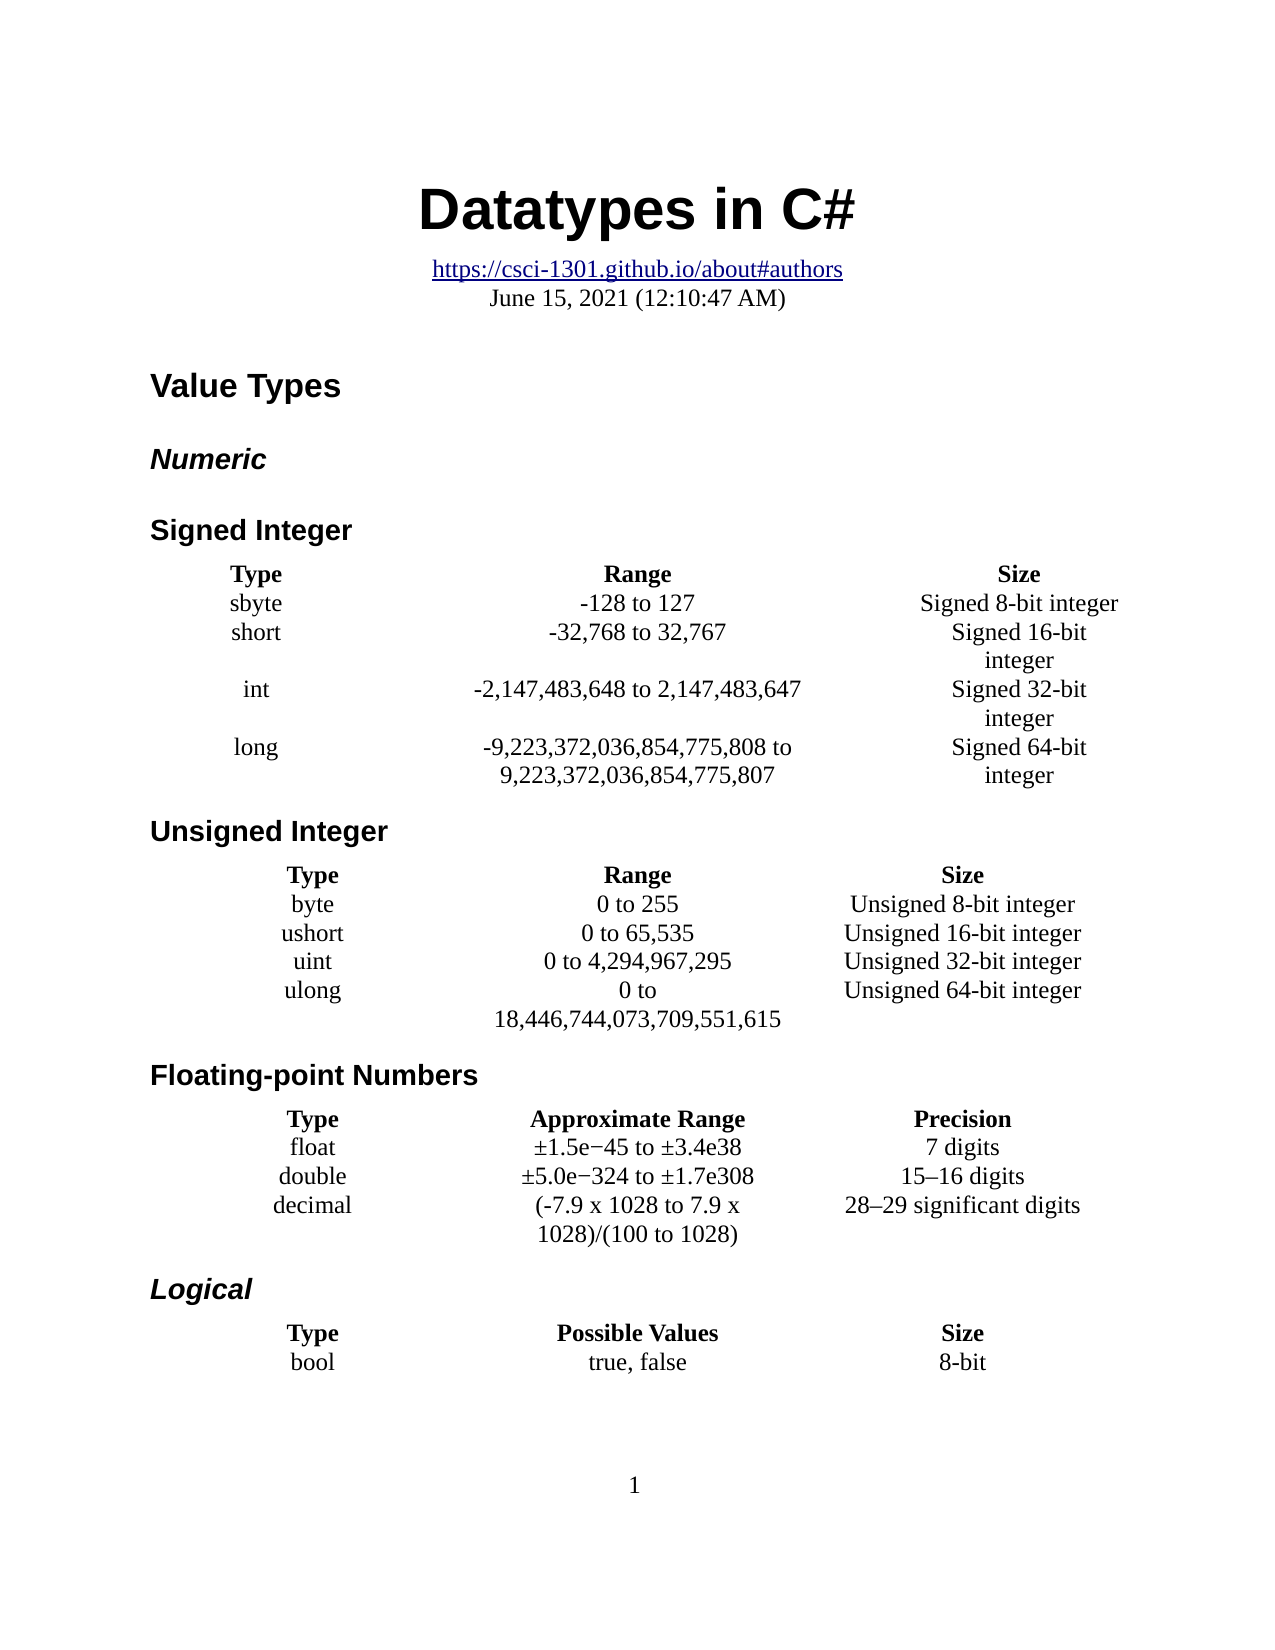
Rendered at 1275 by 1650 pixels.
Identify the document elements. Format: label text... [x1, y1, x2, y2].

table_header Size [800, 860, 1125, 889]
table_cell 7 digits [800, 1133, 1125, 1161]
table_header Size [913, 559, 1125, 588]
table_cell short [150, 617, 362, 674]
table_cell decimal [150, 1190, 475, 1247]
table_header Precision [800, 1104, 1125, 1132]
table_cell -9,223,372,036,854,775,808 to 9,223,372,036,854,775,807 [362, 732, 913, 789]
table_cell Signed 64-bit integer [913, 732, 1125, 789]
table_cell (-7.9 x 1028 to 7.9 x 1028)/(100 to 1028) [475, 1190, 800, 1247]
table_cell -32,768 to 32,767 [362, 617, 913, 674]
table_cell Unsigned 8-bit integer [800, 889, 1125, 918]
table_cell 28–29 significant digits [800, 1190, 1125, 1247]
table_cell ushort [150, 918, 475, 946]
table_cell 15–16 digits [800, 1161, 1125, 1190]
table_cell -128 to 127 [362, 588, 913, 617]
table_cell Signed 32-bit integer [913, 674, 1125, 732]
table_cell Unsigned 32-bit integer [800, 946, 1125, 975]
table_cell bool [150, 1347, 475, 1376]
table_cell Unsigned 64-bit integer [800, 975, 1125, 1033]
table_cell int [150, 674, 362, 732]
table_header Type [150, 559, 362, 588]
table_header Size [800, 1319, 1125, 1347]
table_cell 0 to 4,294,967,295 [475, 946, 800, 975]
table_cell uint [150, 946, 475, 975]
table_cell -2,147,483,648 to 2,147,483,647 [362, 674, 913, 732]
subtitle Logical [150, 1272, 1125, 1306]
table_cell Signed 8-bit integer [913, 588, 1125, 617]
table_cell float [150, 1133, 475, 1161]
table_header Approximate Range [475, 1104, 800, 1132]
table_cell ±5.0e−324 to ±1.7e308 [475, 1161, 800, 1190]
table_cell Signed 16-bit integer [913, 617, 1125, 674]
table_cell true, false [475, 1347, 800, 1376]
table_cell 0 to 255 [475, 889, 800, 918]
text June 15, 2021 (12:10:47 AM) [150, 283, 1125, 312]
table_cell sbyte [150, 588, 362, 617]
subtitle Signed Integer [150, 513, 1125, 547]
subtitle Numeric [150, 442, 1125, 476]
title Datatypes in C# [150, 175, 1125, 242]
table_cell ulong [150, 975, 475, 1033]
table_cell long [150, 732, 362, 789]
subtitle Value Types [150, 366, 1125, 404]
table_header Range [362, 559, 913, 588]
table_header Possible Values [475, 1319, 800, 1347]
table_header Type [150, 860, 475, 889]
table_cell 0 to 18,446,744,073,709,551,615 [475, 975, 800, 1033]
table_cell Unsigned 16-bit integer [800, 918, 1125, 946]
table_cell double [150, 1161, 475, 1190]
table_header Range [475, 860, 800, 889]
table_cell ±1.5e−45 to ±3.4e38 [475, 1133, 800, 1161]
table_cell byte [150, 889, 475, 918]
subtitle Unsigned Integer [150, 814, 1125, 848]
subtitle Floating-point Numbers [150, 1058, 1125, 1091]
table_cell 0 to 65,535 [475, 918, 800, 946]
table_cell 8-bit [800, 1347, 1125, 1376]
table_header Type [150, 1319, 475, 1347]
table_header Type [150, 1104, 475, 1132]
text https://csci-1301.github.io/about#authors [150, 254, 1125, 283]
